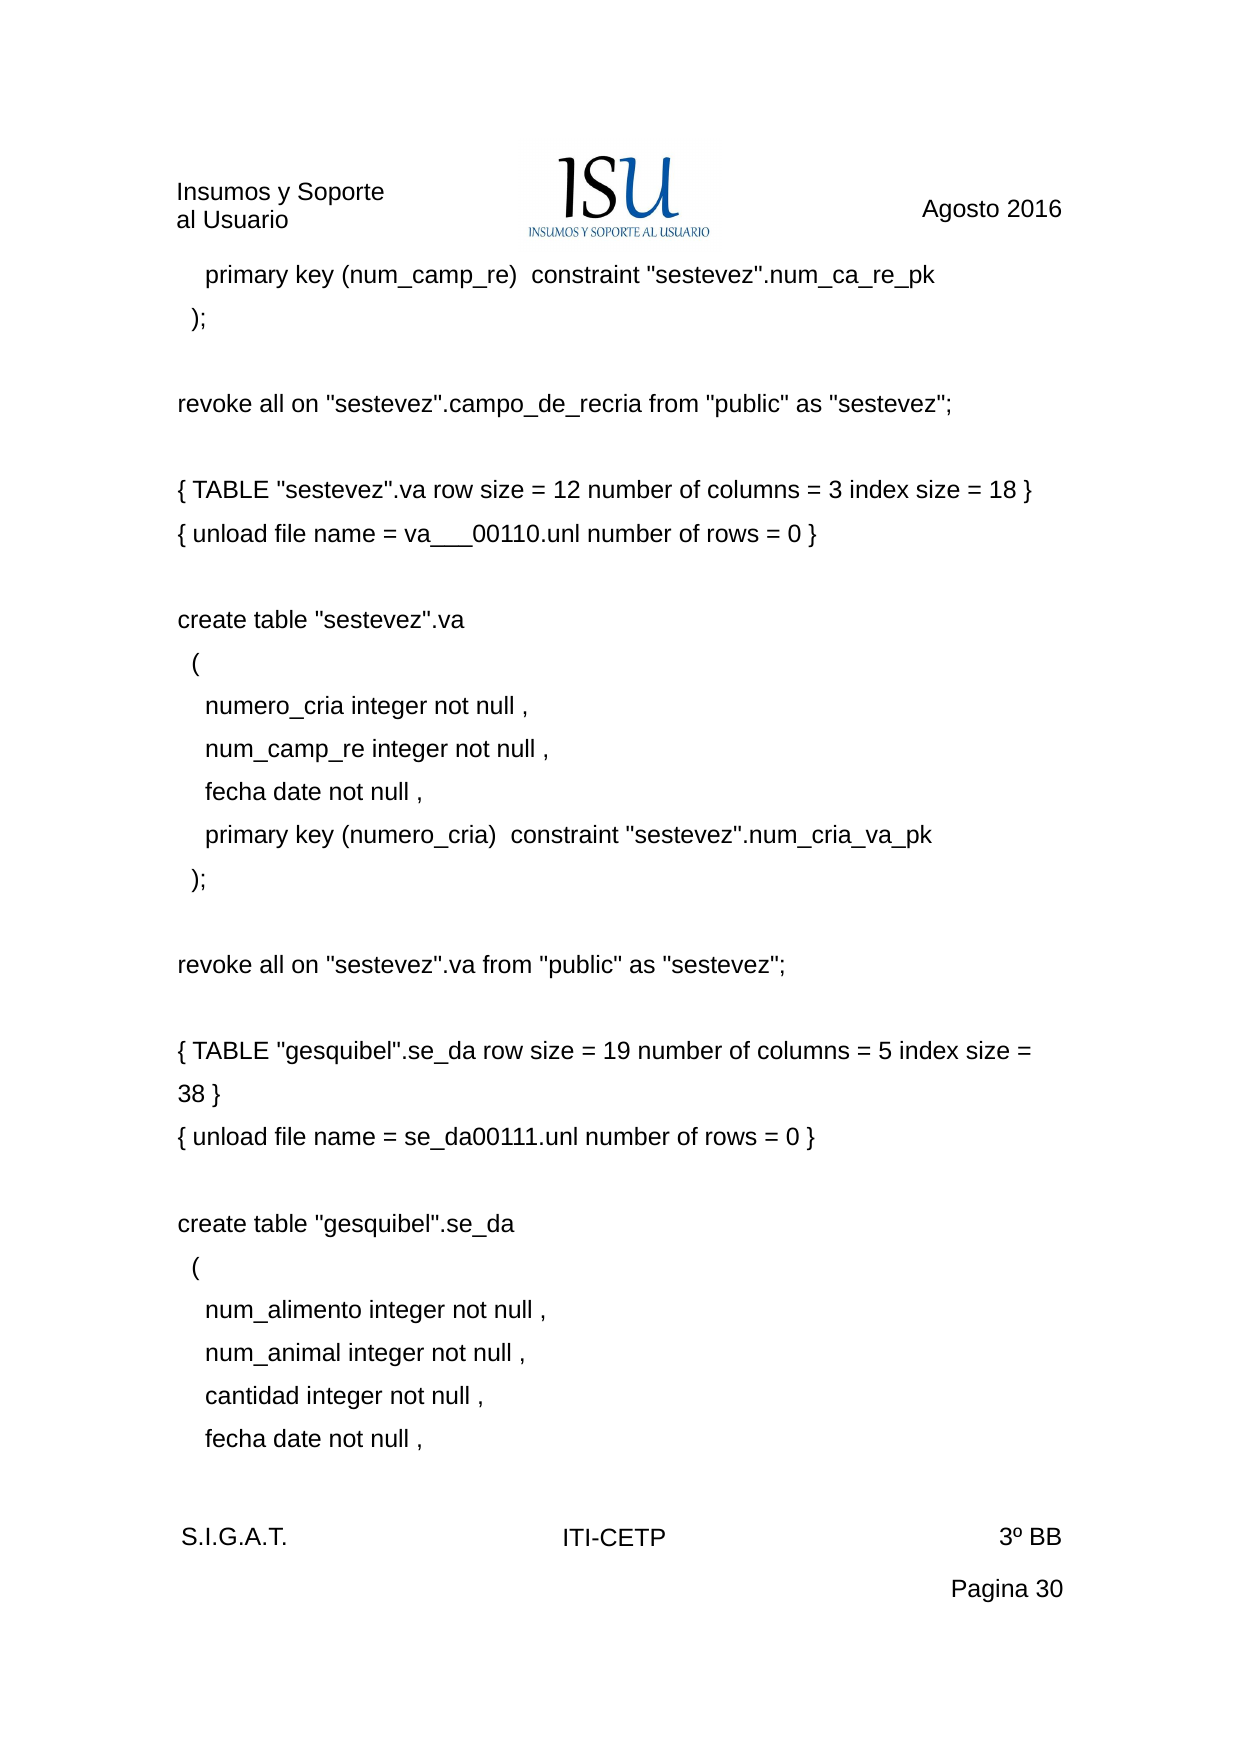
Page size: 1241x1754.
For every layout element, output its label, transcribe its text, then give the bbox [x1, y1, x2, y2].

text primary key (num_camp_re) constraint "sestevez".num_ca_re_pk ); revoke all on "sestevez".campo_de_recria from "public" as "sestevez"; { TABLE "sestevez".va row size = 12 number of columns = 3 index size = 18 } { unload file name = va___00110.unl number of rows = 0 } create table "sestevez".va ( numero_cria integer not null , num_camp_re integer not null , fecha date not null , primary key (numero_cria) constraint "sestevez".num_cria_va_pk ); revoke all on "sestevez".va from "public" as "sestevez"; { TABLE "gesquibel".se_da row size = 19 number of columns = 5 index size = 38 } { unload file name = se_da00111.unl number of rows = 0 } create table "gesquibel".se_da ( num_alimento integer not null , num_animal integer not null , cantidad integer not null , fecha date not null , [177, 260, 1063, 1453]
picture [517, 138, 723, 252]
